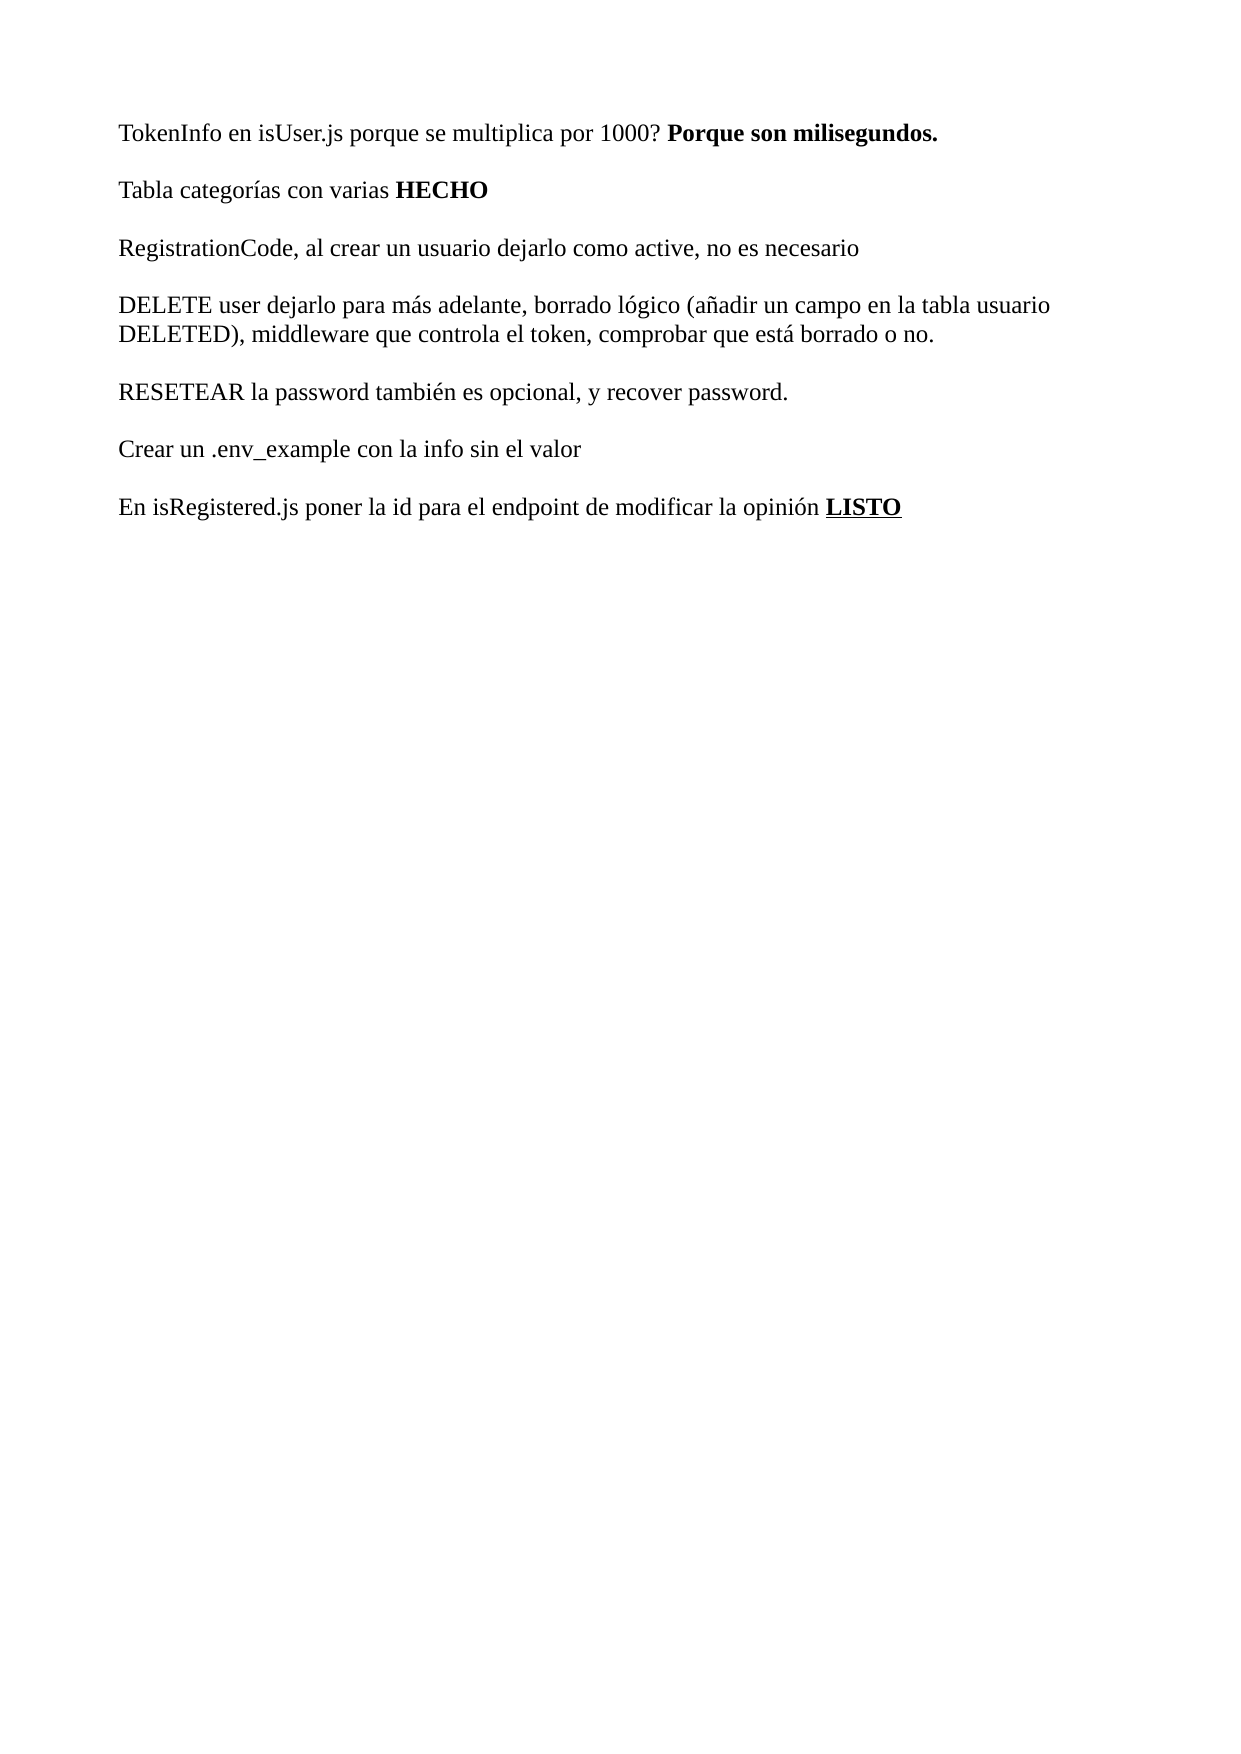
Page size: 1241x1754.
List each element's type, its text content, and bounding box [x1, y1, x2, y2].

text RegistrationCode, al crear un usuario dejarlo como active, no es necesario [118, 233, 1122, 262]
text DELETE user dejarlo para más adelante, borrado lógico (añadir un campo en la tabla usuario DELETED), middleware que controla el token, comprobar que está borrado o no. [118, 291, 1122, 348]
text RESETEAR la password también es opcional, y recover password. [118, 377, 1122, 406]
text Crear un .env_example con la info sin el valor [118, 434, 1122, 463]
text Tabla categorías con varias HECHO [118, 176, 1122, 204]
text TokenInfo en isUser.js porque se multiplica por 1000? Porque son milisegundos. [118, 118, 1122, 147]
text En isRegistered.js poner la id para el endpoint de modificar la opinión LISTO [118, 492, 1122, 521]
